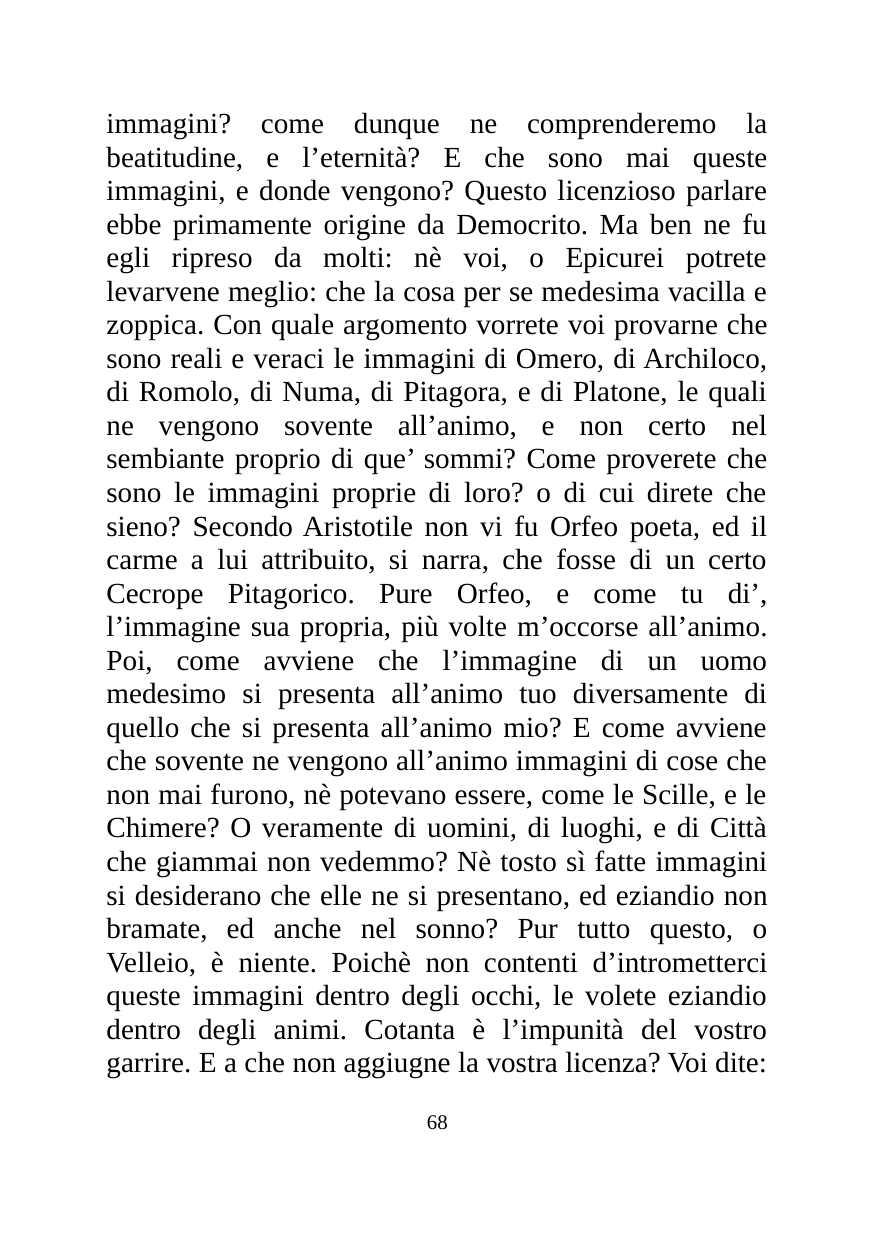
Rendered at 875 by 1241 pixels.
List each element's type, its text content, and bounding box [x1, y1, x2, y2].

text immagini? come dunque ne comprenderemo la beatitudine, e l’eternità? E che sono mai queste immagini, e donde vengono? Questo licenzioso parlare ebbe primamente origine da Democrito. Ma ben ne fu egli ripreso da molti: nè voi, o Epicurei potrete levarvene meglio: che la cosa per se medesima vacilla e zoppica. Con quale argomento vorrete voi provarne che sono reali e veraci le immagini di Omero, di Archiloco, di Romolo, di Numa, di Pitagora, e di Platone, le quali ne vengono sovente all’animo, e non certo nel sembiante proprio di que’ sommi? Come proverete che sono le immagini proprie di loro? o di cui direte che sieno? Secondo Aristotile non vi fu Orfeo poeta, ed il carme a lui attribuito, si narra, che fosse di un certo Cecrope Pitagorico. Pure Orfeo, e come tu di’, l’immagine sua propria, più volte m’occorse all’animo. Poi, come avviene che l’immagine di un uomo medesimo si presenta all’animo tuo diversamente di quello che si presenta all’animo mio? E come avviene che sovente ne vengono all’animo immagini di cose che non mai furono, nè potevano essere, come le Scille, e le Chimere? O veramente di uomini, di luoghi, e di Città che giammai non vedemmo? Nè tosto sì fatte immagini si desiderano che elle ne si presentano, ed eziandio non bramate, ed anche nel sonno? Pur tutto questo, o Velleio, è niente. Poichè non contenti d’intrometterci queste immagini dentro degli occhi, le volete eziandio dentro degli animi. Cotanta è l’impunità del vostro garrire. E a che non aggiugne la vostra licenza? Voi dite: [106, 106, 768, 1079]
